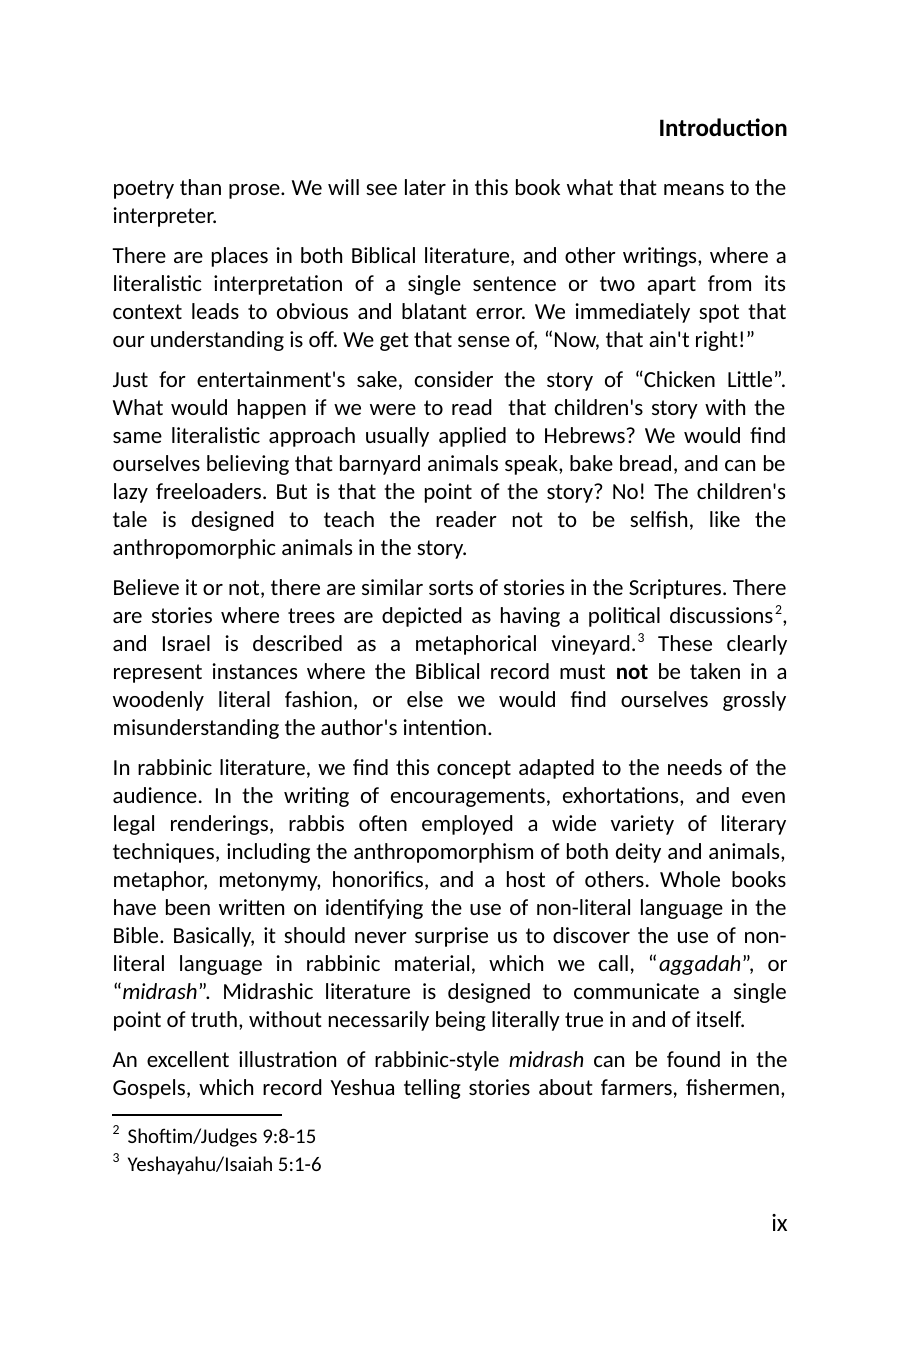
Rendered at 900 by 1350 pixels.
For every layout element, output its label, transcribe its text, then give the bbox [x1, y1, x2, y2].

text In rabbinic literature, we find this concept adapted to the needs of the audience. In the writing of encouragements, exhortations, and even legal renderings, rabbis often employed a wide variety of literary techniques, including the anthropomorphism of both deity and animals, metaphor, metonymy, honorifics, and a host of others. Whole books have been written on identifying the use of non-literal language in the Bible. Basically, it should never surprise us to discover the use of non-literal language in rabbinic material, which we call, “aggadah”, or “midrash”. Midrashic literature is designed to communicate a single point of truth, without necessarily being literally true in and of itself. [112, 753, 787, 1033]
text Just for entertainment's sake, consider the story of “Chicken Little”. What would happen if we were to read that children's story with the same literalistic approach usually applied to Hebrews? We would find ourselves believing that barnyard animals speak, bake bread, and can be lazy freeloaders. But is that the point of the story? No! The children's tale is designed to teach the reader not to be selfish, like the anthropomorphic animals in the story. [112, 365, 787, 561]
text poetry than prose. We will see later in this book what that means to the interpreter. [112, 173, 787, 229]
text Believe it or not, there are similar sorts of stories in the Scriptures. There are stories where trees are depicted as having a political discussions, and Israel is described as a metaphorical vineyard. These clearly represent instances where the Biblical record must not be taken in a woodenly literal fashion, or else we would find ourselves grossly misunderstanding the author's intention. [112, 573, 787, 741]
text Shoftim/Judges 9:8-15 [112, 1121, 787, 1149]
text Yeshayahu/Isaiah 5:1-6 [112, 1149, 787, 1177]
text An excellent illustration of rabbinic-style midrash can be found in the Gospels, which record Yeshua telling stories about farmers, fishermen, [112, 1046, 787, 1102]
text There are places in both Biblical literature, and other writings, where a literalistic interpretation of a single sentence or two apart from its context leads to obvious and blatant error. We immediately spot that our understanding is off. We get that sense of, “Now, that ain't right!” [112, 241, 787, 353]
